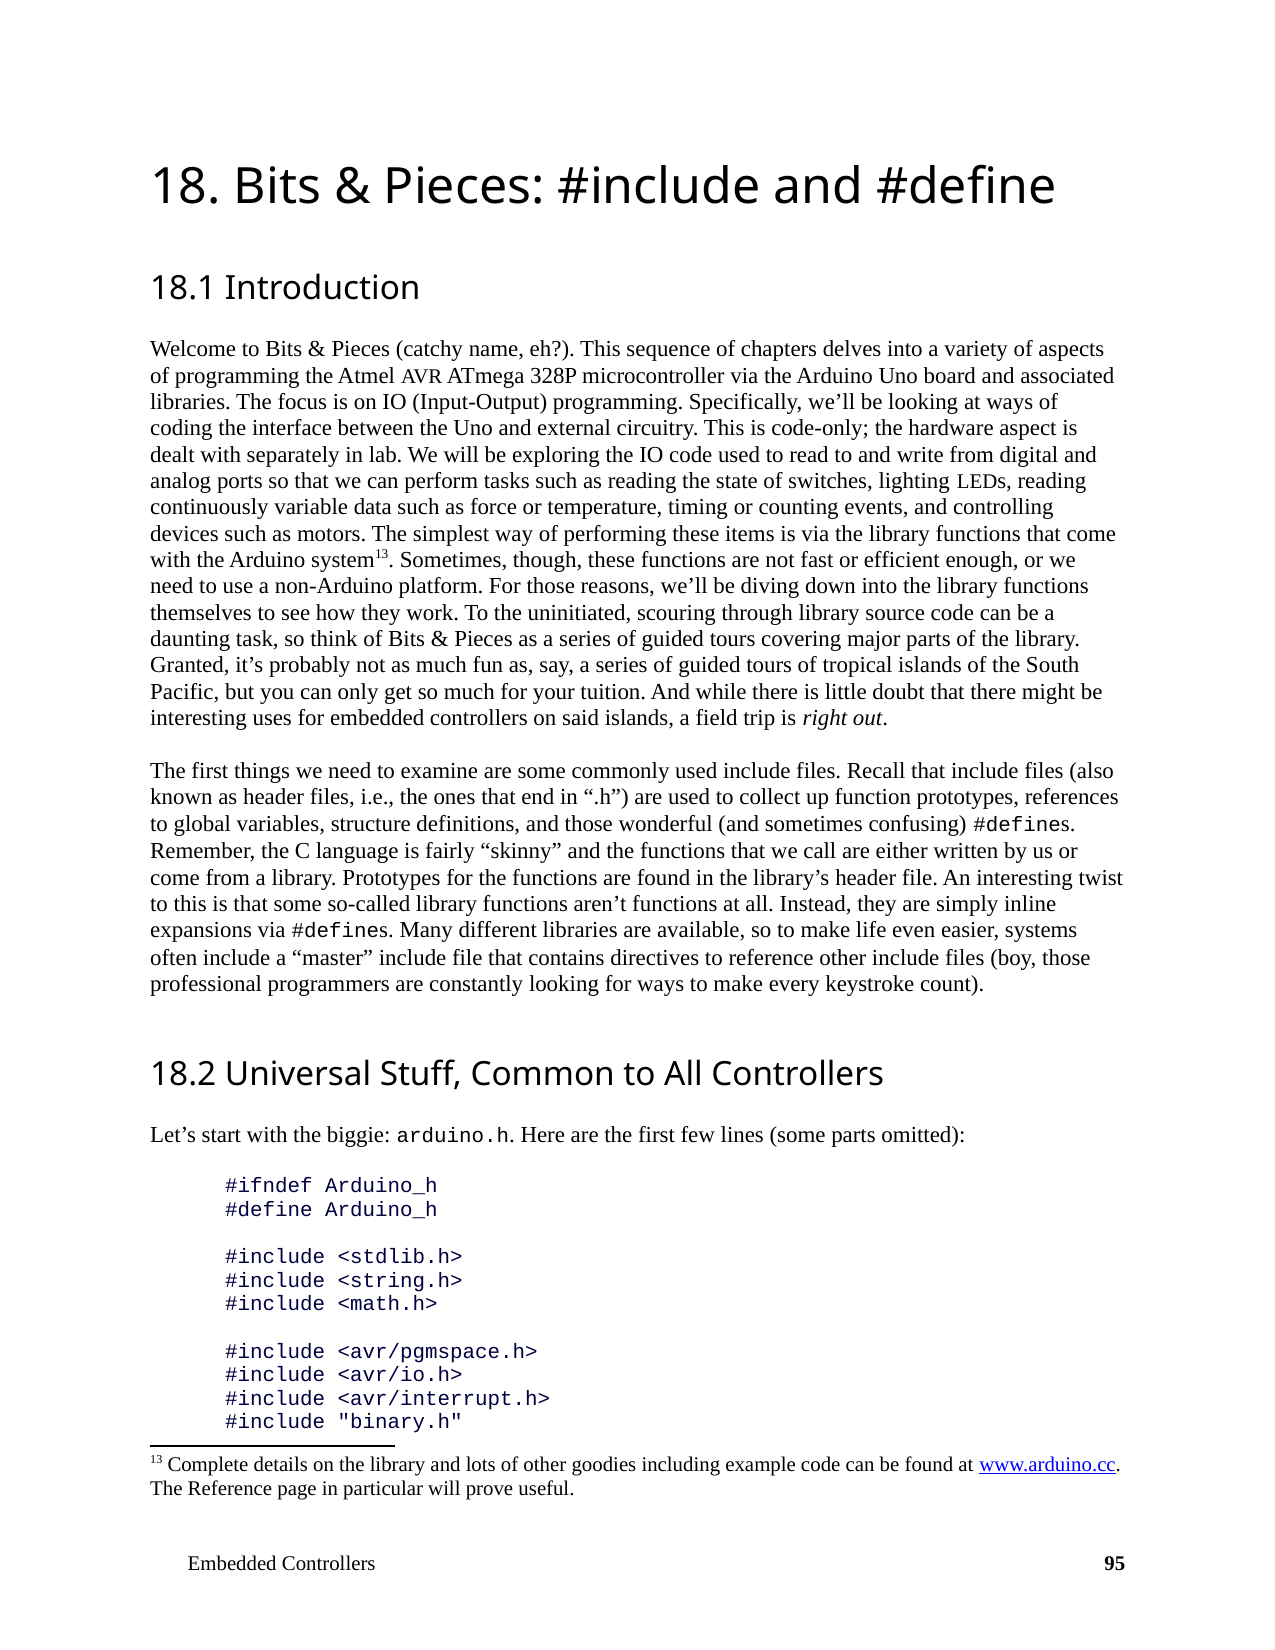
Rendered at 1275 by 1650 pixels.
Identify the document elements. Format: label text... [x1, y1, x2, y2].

text #define Arduino_h [225, 1199, 1125, 1222]
text Welcome to Bits & Pieces (catchy name, eh?). This sequence of chapters delves into a variety of aspects of programming the Atmel AVR ATmega 328P microcontroller via the Arduino Uno board and associated libraries. The focus is on IO (Input-Output) programming. Specifically, we’ll be looking at ways of coding the interface between the Uno and external circuitry. This is code-only; the hardware aspect is dealt with separately in lab. We will be exploring the IO code used to read to and write from digital and analog ports so that we can perform tasks such as reading the state of switches, lighting LEDs, reading continuously variable data such as force or temperature, timing or counting events, and controlling devices such as motors. The simplest way of performing these items is via the library functions that come with the Arduino system. Sometimes, though, these functions are not fast or efficient enough, or we need to use a non-Arduino platform. For those reasons, we’ll be diving down into the library functions themselves to see how they work. To the uninitiated, scouring through library source code can be a daunting task, so think of Bits & Pieces as a series of guided tours covering major parts of the library. Granted, it’s probably not as much fun as, say, a series of guided tours of tropical islands of the South Pacific, but you can only get so much for your tuition. And while there is little doubt that there might be interesting uses for embedded controllers on said islands, a field trip is right out. [150, 335, 1125, 731]
text #include <stdlib.h> [225, 1246, 1125, 1270]
text #ifndef Arduino_h [225, 1175, 1125, 1199]
text The first things we need to examine are some commonly used include files. Recall that include files (also known as header files, i.e., the ones that end in “.h”) are used to collect up function prototypes, references to global variables, structure definitions, and those wonderful (and sometimes confusing) #defines. Remember, the C language is fairly “skinny” and the functions that we call are either written by us or come from a library. Prototypes for the functions are found in the library’s header file. An interesting twist to this is that some so-called library functions aren’t functions at all. Instead, they are simply inline expansions via #defines. Many different libraries are available, so to make life even easier, systems often include a “master” include file that contains directives to reference other include files (boy, those professional programmers are constantly looking for ways to make every keystroke count). [150, 757, 1125, 997]
subtitle 18.2 Universal Stuff, Common to All Controllers [150, 1049, 1125, 1095]
title 18. Bits & Pieces: #include and #define [150, 150, 1125, 218]
text Complete details on the library and lots of other goodies including example code can be found at www.arduino.cc. The Reference page in particular will prove useful. [150, 1452, 1125, 1500]
text #include <avr/interrupt.h> [225, 1388, 1125, 1412]
text #include "binary.h" [225, 1412, 1125, 1435]
text #include <string.h> [225, 1270, 1125, 1293]
subtitle 18.1 Introduction [150, 263, 1125, 309]
text #include <avr/pgmspace.h> [225, 1341, 1125, 1364]
text #include <avr/io.h> [225, 1364, 1125, 1388]
text #include <math.h> [225, 1293, 1125, 1317]
text Let’s start with the biggie: arduino.h. Here are the first few lines (some parts omitted): [150, 1121, 1125, 1149]
